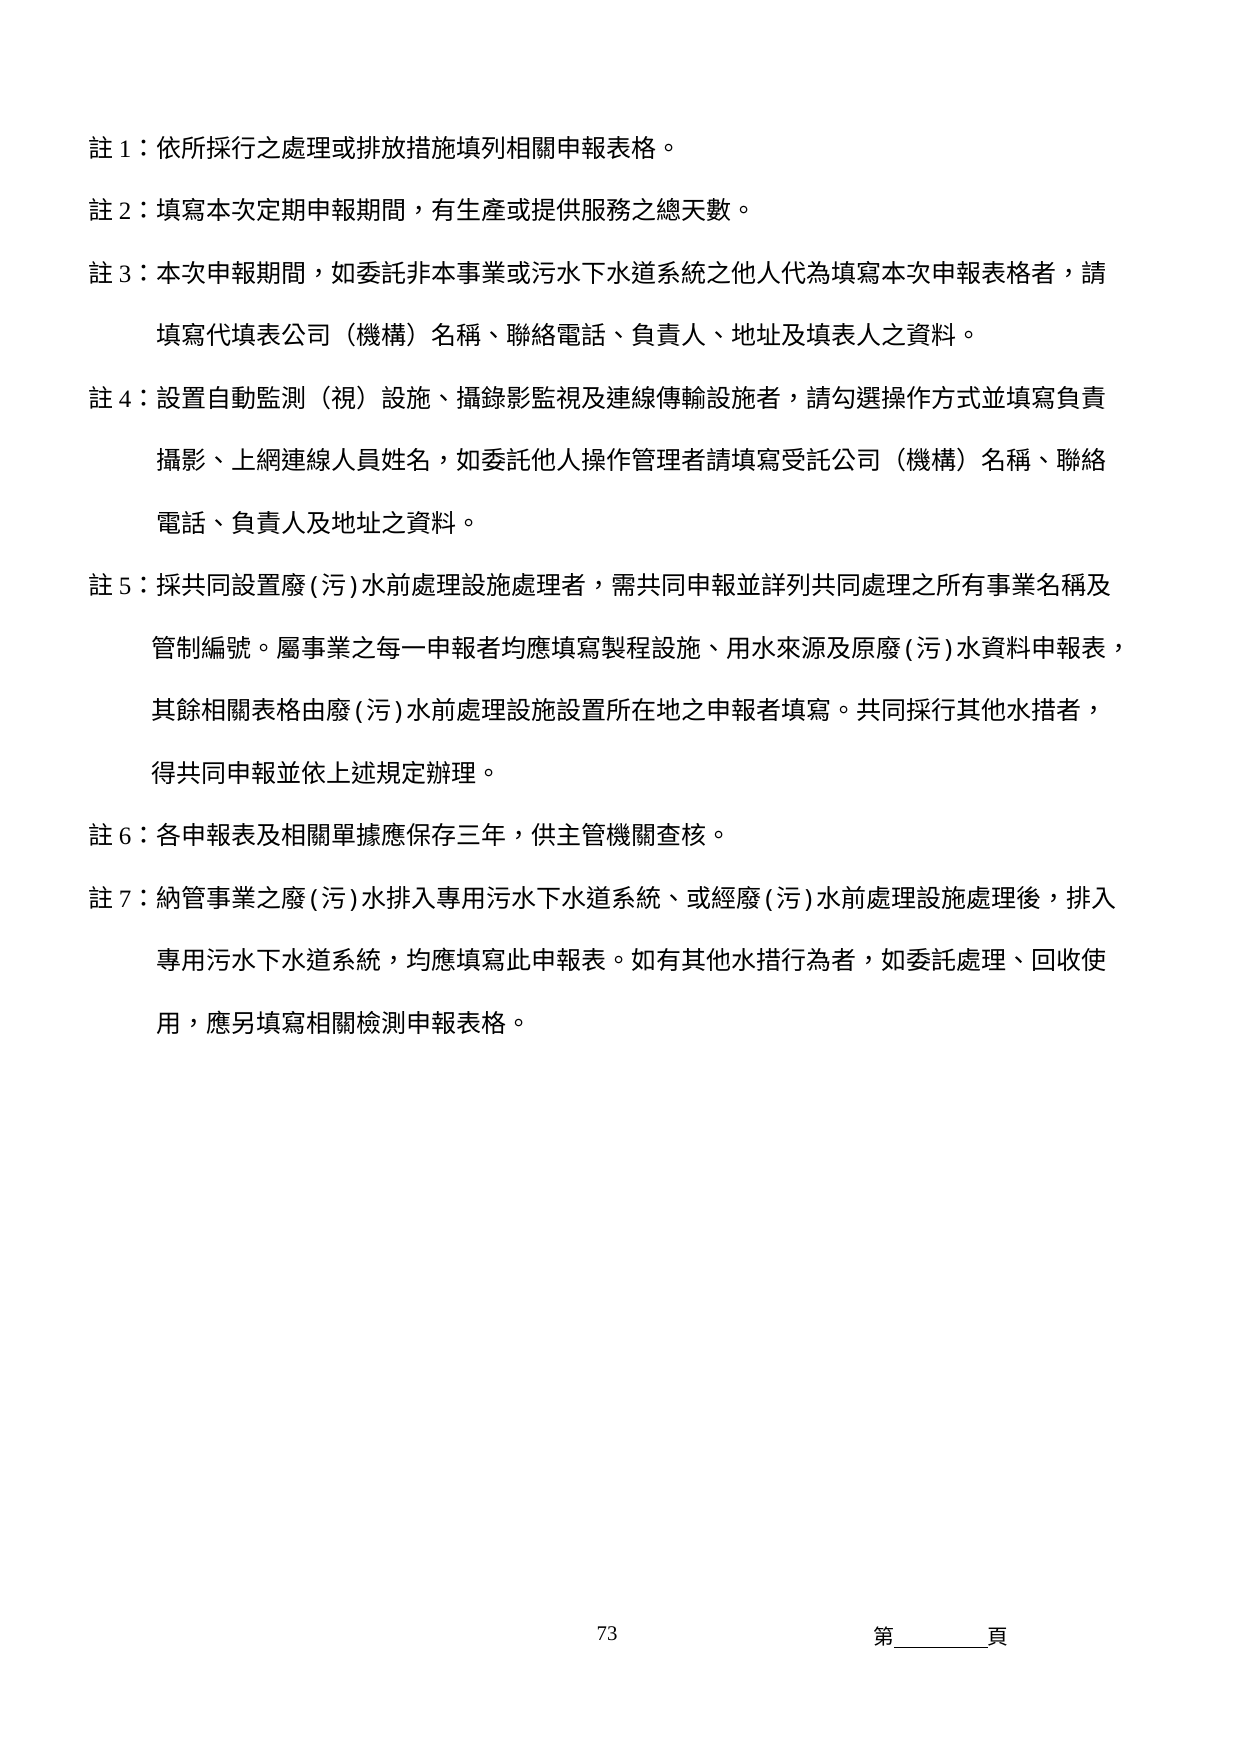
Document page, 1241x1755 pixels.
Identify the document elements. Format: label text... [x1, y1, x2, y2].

text 註3：本次申報期間，如委託非本事業或污水下水道系統之他人代為填寫本次申報表格者，請填寫代填表公司（機構）名稱、聯絡電話、負責人、地址及填表人之資料。 [89, 229, 1125, 354]
text 註1：依所採行之處理或排放措施填列相關申報表格。 [89, 104, 1125, 167]
text 註4：設置自動監測（視）設施、攝錄影監視及連線傳輸設施者，請勾選操作方式並填寫負責攝影、上網連線人員姓名，如委託他人操作管理者請填寫受託公司（機構）名稱、聯絡電話、負責人及地址之資料。 [89, 354, 1125, 542]
text 註2：填寫本次定期申報期間，有生產或提供服務之總天數。 [89, 167, 1125, 229]
text 註6：各申報表及相關單據應保存三年，供主管機關查核。 [89, 792, 1125, 854]
text 註5：採共同設置廢(污)水前處理設施處理者，需共同申報並詳列共同處理之所有事業名稱及管制編號。屬事業之每一申報者均應填寫製程設施、用水來源及原廢(污)水資料申報表，其餘相關表格由廢(污)水前處理設施設置所在地之申報者填寫。共同採行其他水措者，得共同申報並依上述規定辦理。 [89, 542, 1125, 792]
text 註7：納管事業之廢(污)水排入專用污水下水道系統、或經廢(污)水前處理設施處理後，排入專用污水下水道系統，均應填寫此申報表。如有其他水措行為者，如委託處理、回收使用，應另填寫相關檢測申報表格。 [89, 854, 1125, 1042]
